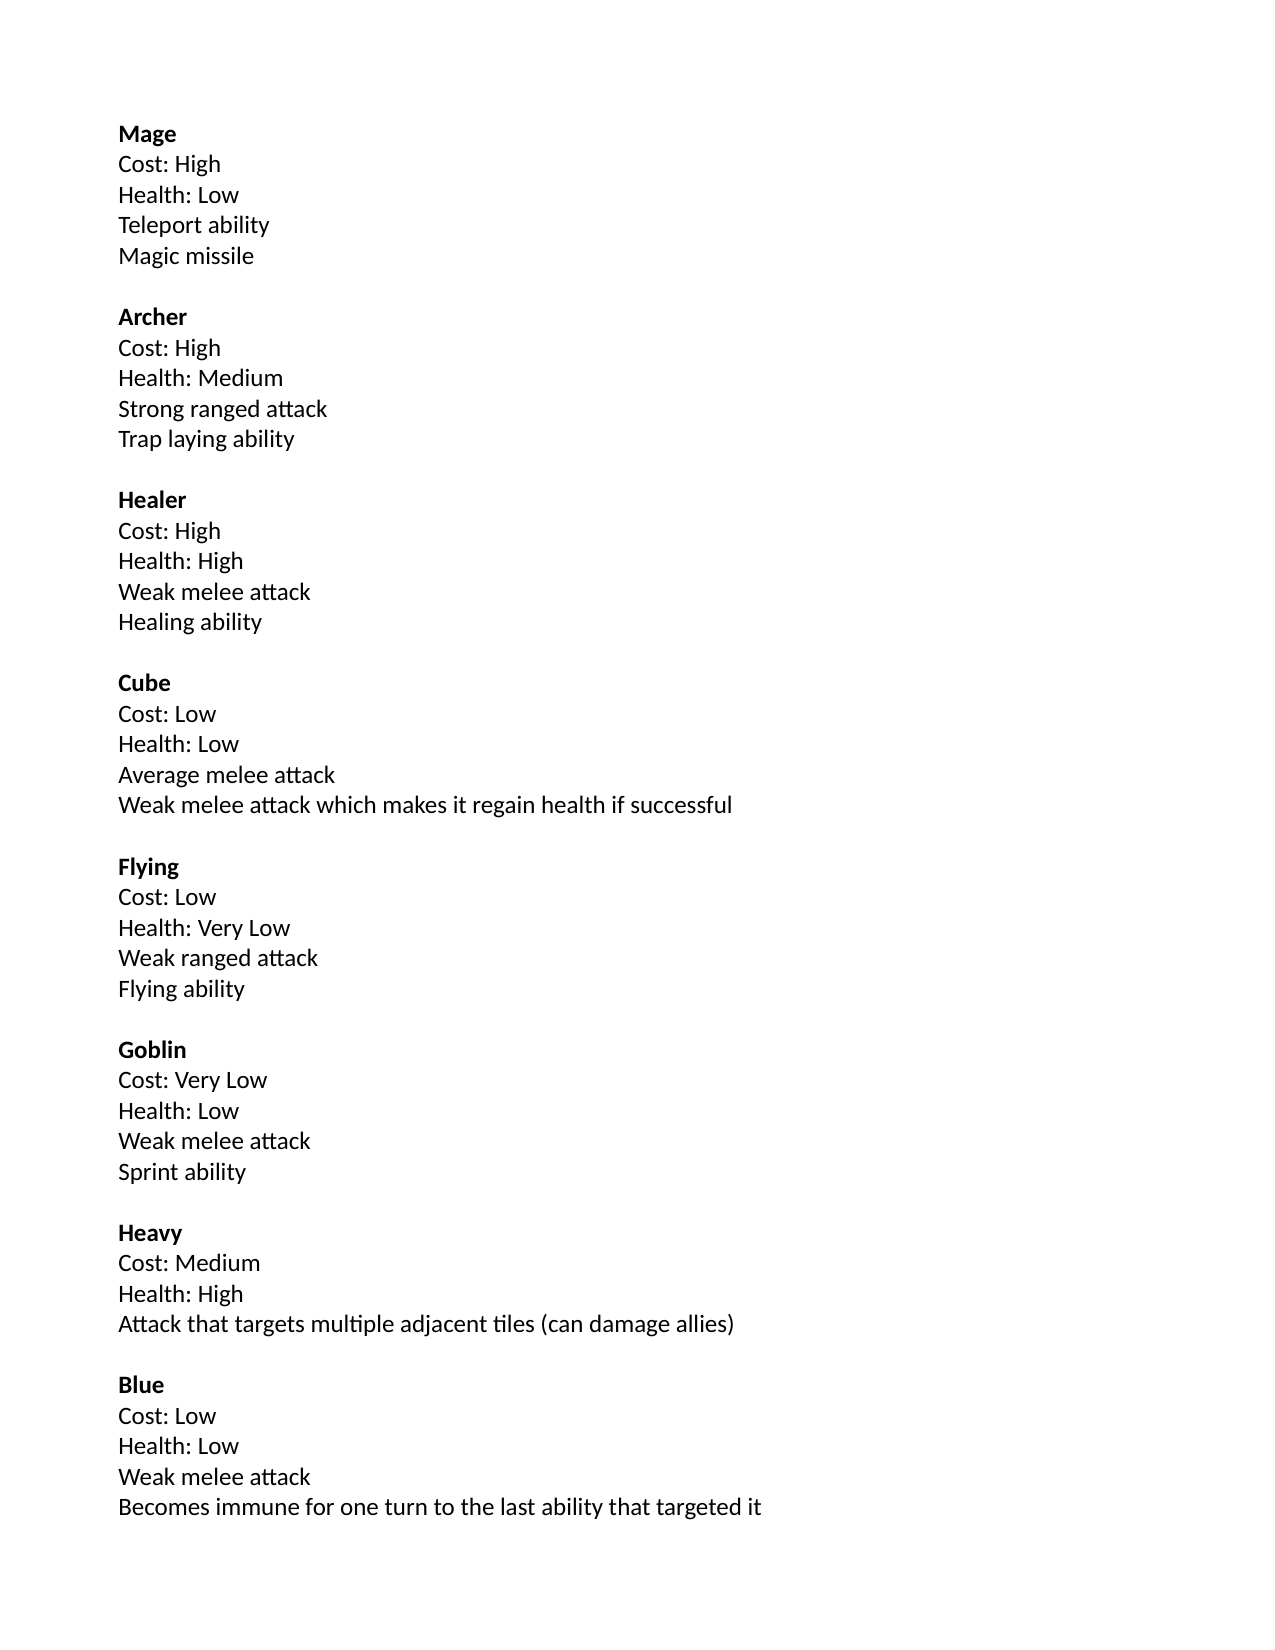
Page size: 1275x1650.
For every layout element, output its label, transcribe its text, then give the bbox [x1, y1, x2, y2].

text Health: Low [118, 728, 1157, 759]
text Health: High [118, 1278, 1157, 1308]
text Weak melee attack [118, 1461, 1157, 1492]
text Weak melee attack which makes it regain health if successful [118, 789, 1157, 820]
text Goblin [118, 1034, 1157, 1064]
text Weak melee attack [118, 1125, 1157, 1156]
text Health: Very Low [118, 912, 1157, 942]
text Cost: High [118, 149, 1157, 179]
text Magic missile [118, 240, 1157, 271]
text Blue [118, 1369, 1157, 1400]
text Archer [118, 301, 1157, 332]
text Mage [118, 118, 1157, 149]
text Cost: Very Low [118, 1064, 1157, 1095]
text Strong ranged attack [118, 393, 1157, 423]
text Cube [118, 667, 1157, 698]
text Cost: High [118, 515, 1157, 545]
text Weak ranged attack [118, 942, 1157, 973]
text Health: Low [118, 1431, 1157, 1461]
text Cost: Low [118, 1400, 1157, 1431]
text Weak melee attack [118, 576, 1157, 606]
text Flying ability [118, 973, 1157, 1003]
text Health: Medium [118, 362, 1157, 393]
text Sprint ability [118, 1156, 1157, 1186]
text Healer [118, 484, 1157, 515]
text Attack that targets multiple adjacent tiles (can damage allies) [118, 1308, 1157, 1339]
text Health: High [118, 545, 1157, 576]
text Teleport ability [118, 210, 1157, 240]
text Healing ability [118, 606, 1157, 637]
text Cost: Low [118, 698, 1157, 728]
text Cost: High [118, 332, 1157, 362]
text Flying [118, 851, 1157, 881]
text Health: Low [118, 179, 1157, 210]
text Cost: Medium [118, 1247, 1157, 1278]
text Becomes immune for one turn to the last ability that targeted it [118, 1492, 1157, 1522]
text Health: Low [118, 1095, 1157, 1125]
text Average melee attack [118, 759, 1157, 789]
text Cost: Low [118, 881, 1157, 912]
text Trap laying ability [118, 423, 1157, 454]
text Heavy [118, 1217, 1157, 1247]
